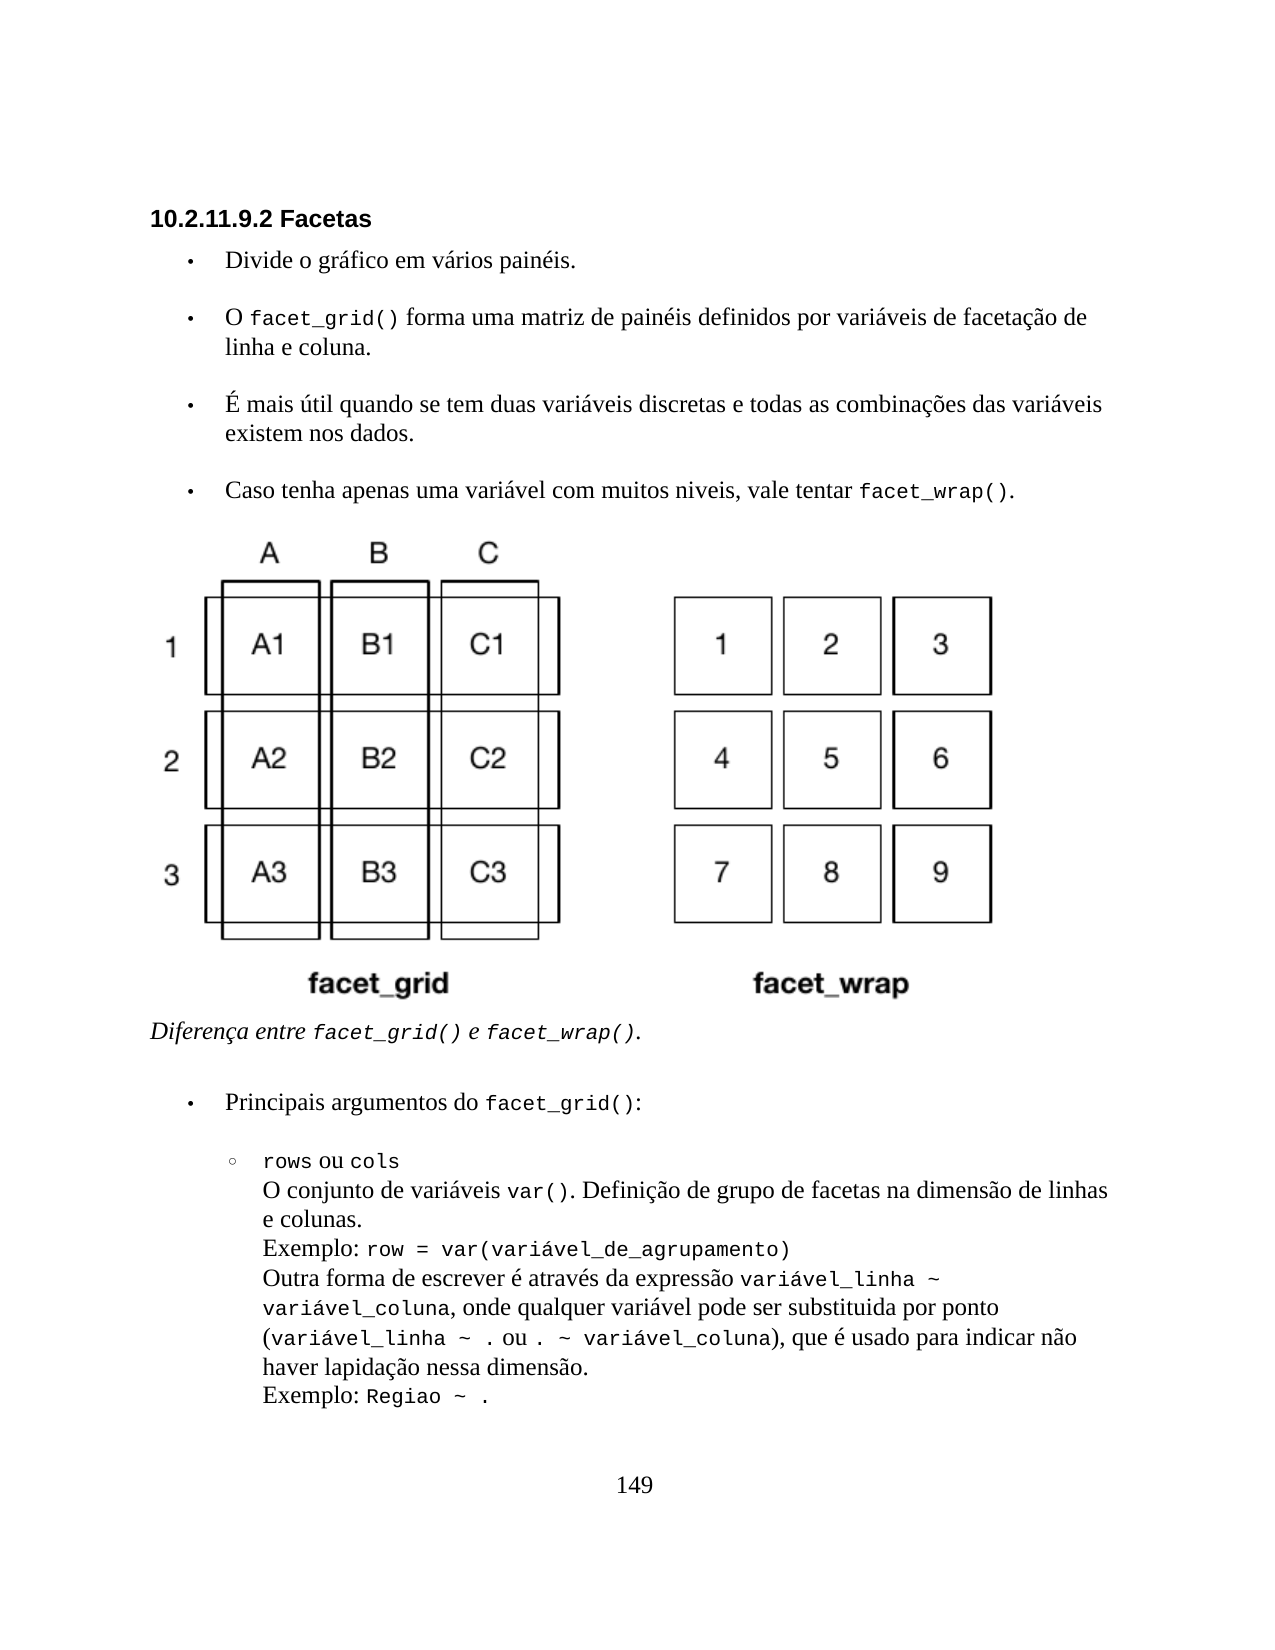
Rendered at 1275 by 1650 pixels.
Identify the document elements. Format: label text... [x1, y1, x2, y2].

list Caso tenha apenas uma variável com muitos niveis, vale tentar facet_wrap(). [187, 476, 1125, 534]
list É mais útil quando se tem duas variáveis discretas e todas as combinações das variáveis existem nos dados. [187, 389, 1125, 476]
list Principais argumentos do facet_grid(): [187, 1087, 1125, 1145]
picture [150, 533, 994, 1004]
list O facet_grid() forma uma matriz de painéis definidos por variáveis de facetação de linha e coluna. [187, 302, 1125, 389]
list rows ou cols O conjunto de variáveis var(). Definição de grupo de facetas na dimensão de linhas e colunas. Exemplo: row = var(variável_de_agrupamento) Outra forma de escrever é através da expressão variável_linha ~ variável_coluna, onde qualquer variável pode ser substituida por ponto (variável_linha ~ . ou . ~ variável_coluna), que é usado para indicar não haver lapidação nessa dimensão. Exemplo: Regiao ~ . [225, 1145, 1125, 1439]
subtitle 10.2.11.9.2 Facetas [150, 204, 1125, 232]
text Diferença entre facet_grid() e facet_wrap(). [150, 1016, 1125, 1046]
list Divide o gráfico em vários painéis. [187, 245, 1125, 302]
